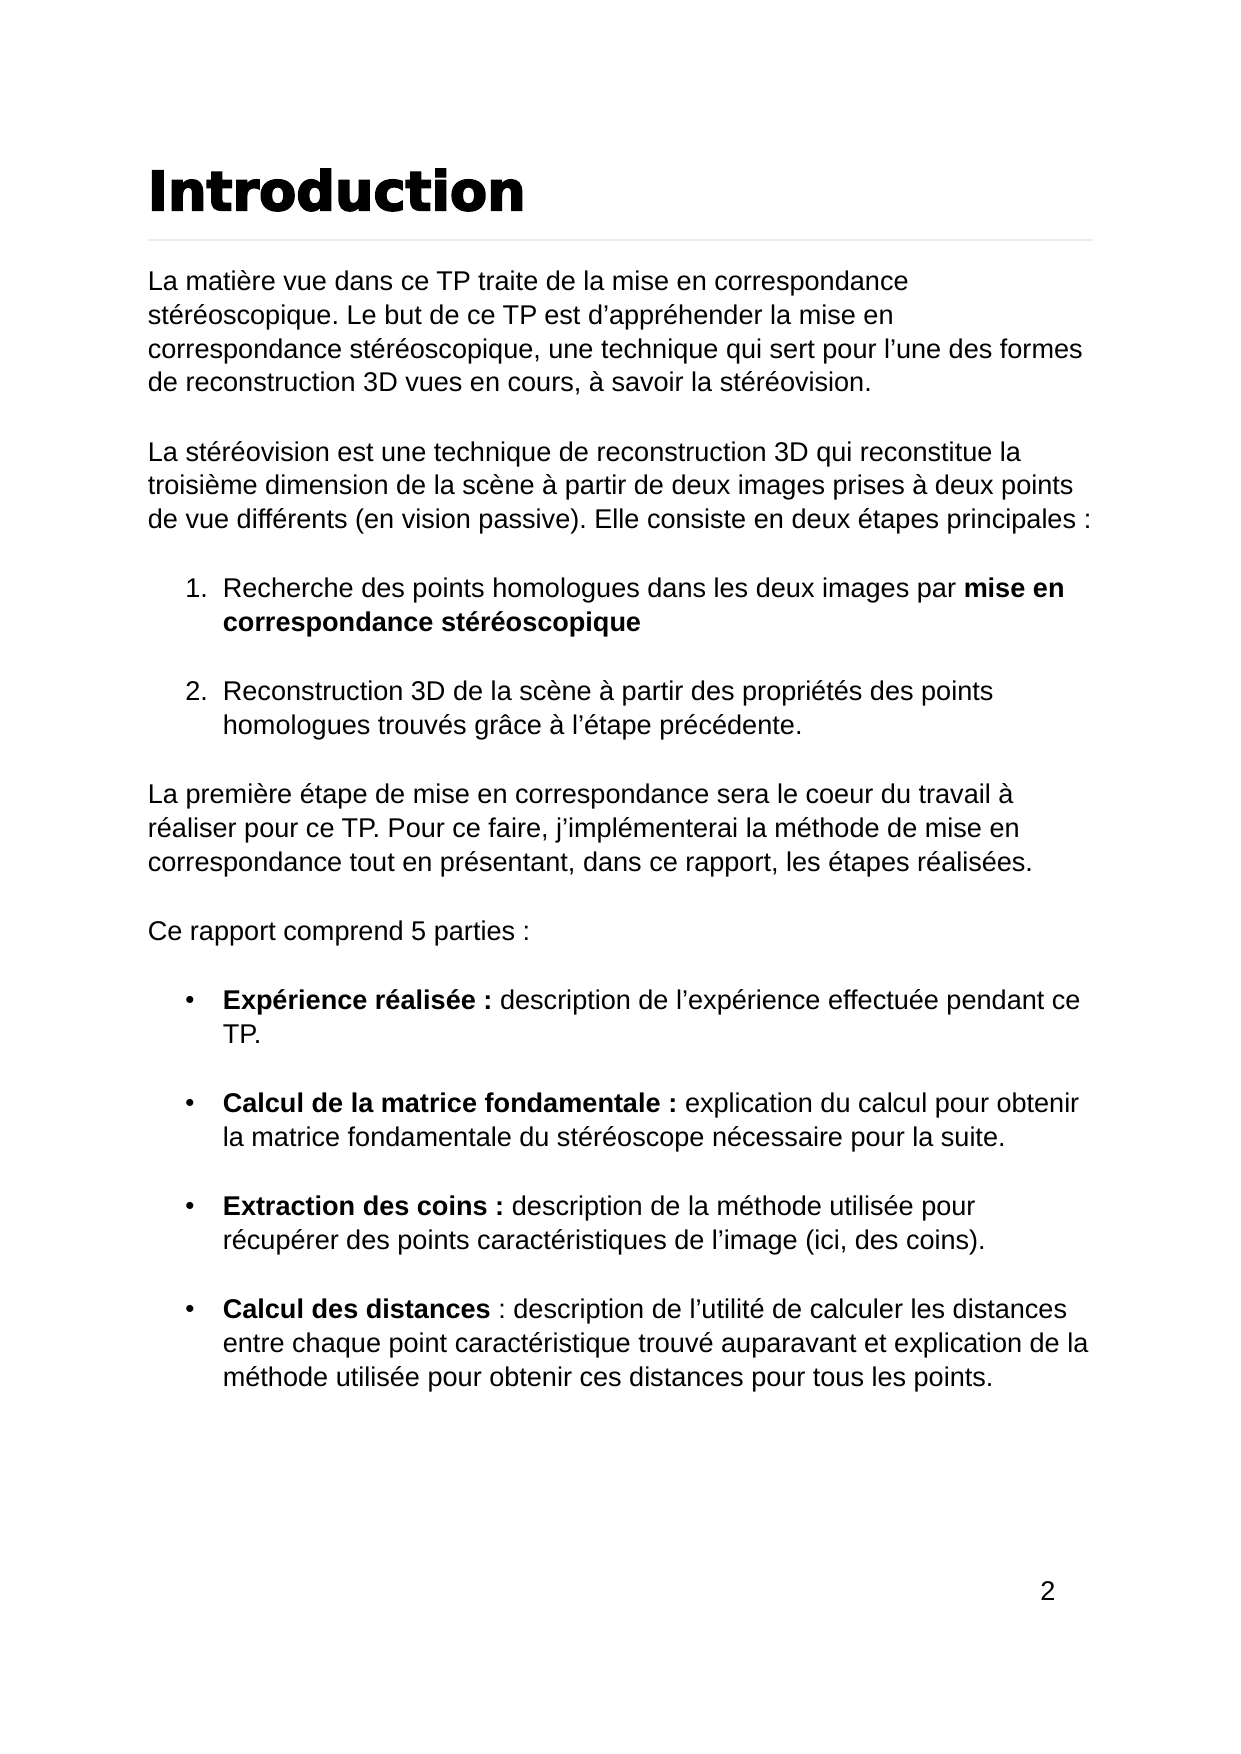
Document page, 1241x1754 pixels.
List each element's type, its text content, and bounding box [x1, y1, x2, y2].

text La première étape de mise en correspondance sera le coeur du travail à réaliser pour ce TP. Pour ce faire, j’implémenterai la méthode de mise en correspondance tout en présentant, dans ce rapport, les étapes réalisées. [148, 778, 1093, 877]
text Ce rapport comprend 5 parties : [148, 915, 1093, 946]
list Calcul de la matrice fondamentale : explication du calcul pour obtenir la matrice fondamentale du stéréoscope nécessaire pour la suite. [185, 1087, 1093, 1152]
text La stéréovision est une technique de reconstruction 3D qui reconstitue la troisième dimension de la scène à partir de deux images prises à deux points de vue différents (en vision passive). Elle consiste en deux étapes principales : [148, 436, 1093, 534]
list Calcul des distances : description de l’utilité de calculer les distances entre chaque point caractéristique trouvé auparavant et explication de la méthode utilisée pour obtenir ces distances pour tous les points. [185, 1293, 1093, 1392]
list Reconstruction 3D de la scène à partir des propriétés des points homologues trouvés grâce à l’étape précédente. [185, 675, 1093, 740]
list Expérience réalisée : description de l’expérience effectuée pendant ce TP. [185, 984, 1093, 1049]
list Extraction des coins : description de la méthode utilisée pour récupérer des points caractéristiques de l’image (ici, des coins). [185, 1190, 1093, 1255]
subtitle Introduction [148, 173, 1093, 239]
text La matière vue dans ce TP traite de la mise en correspondance stéréoscopique. Le but de ce TP est d’appréhender la mise en correspondance stéréoscopique, une technique qui sert pour l’une des formes de reconstruction 3D vues en cours, à savoir la stéréovision. [148, 265, 1093, 398]
list Recherche des points homologues dans les deux images par mise en correspondance stéréoscopique [185, 572, 1093, 637]
